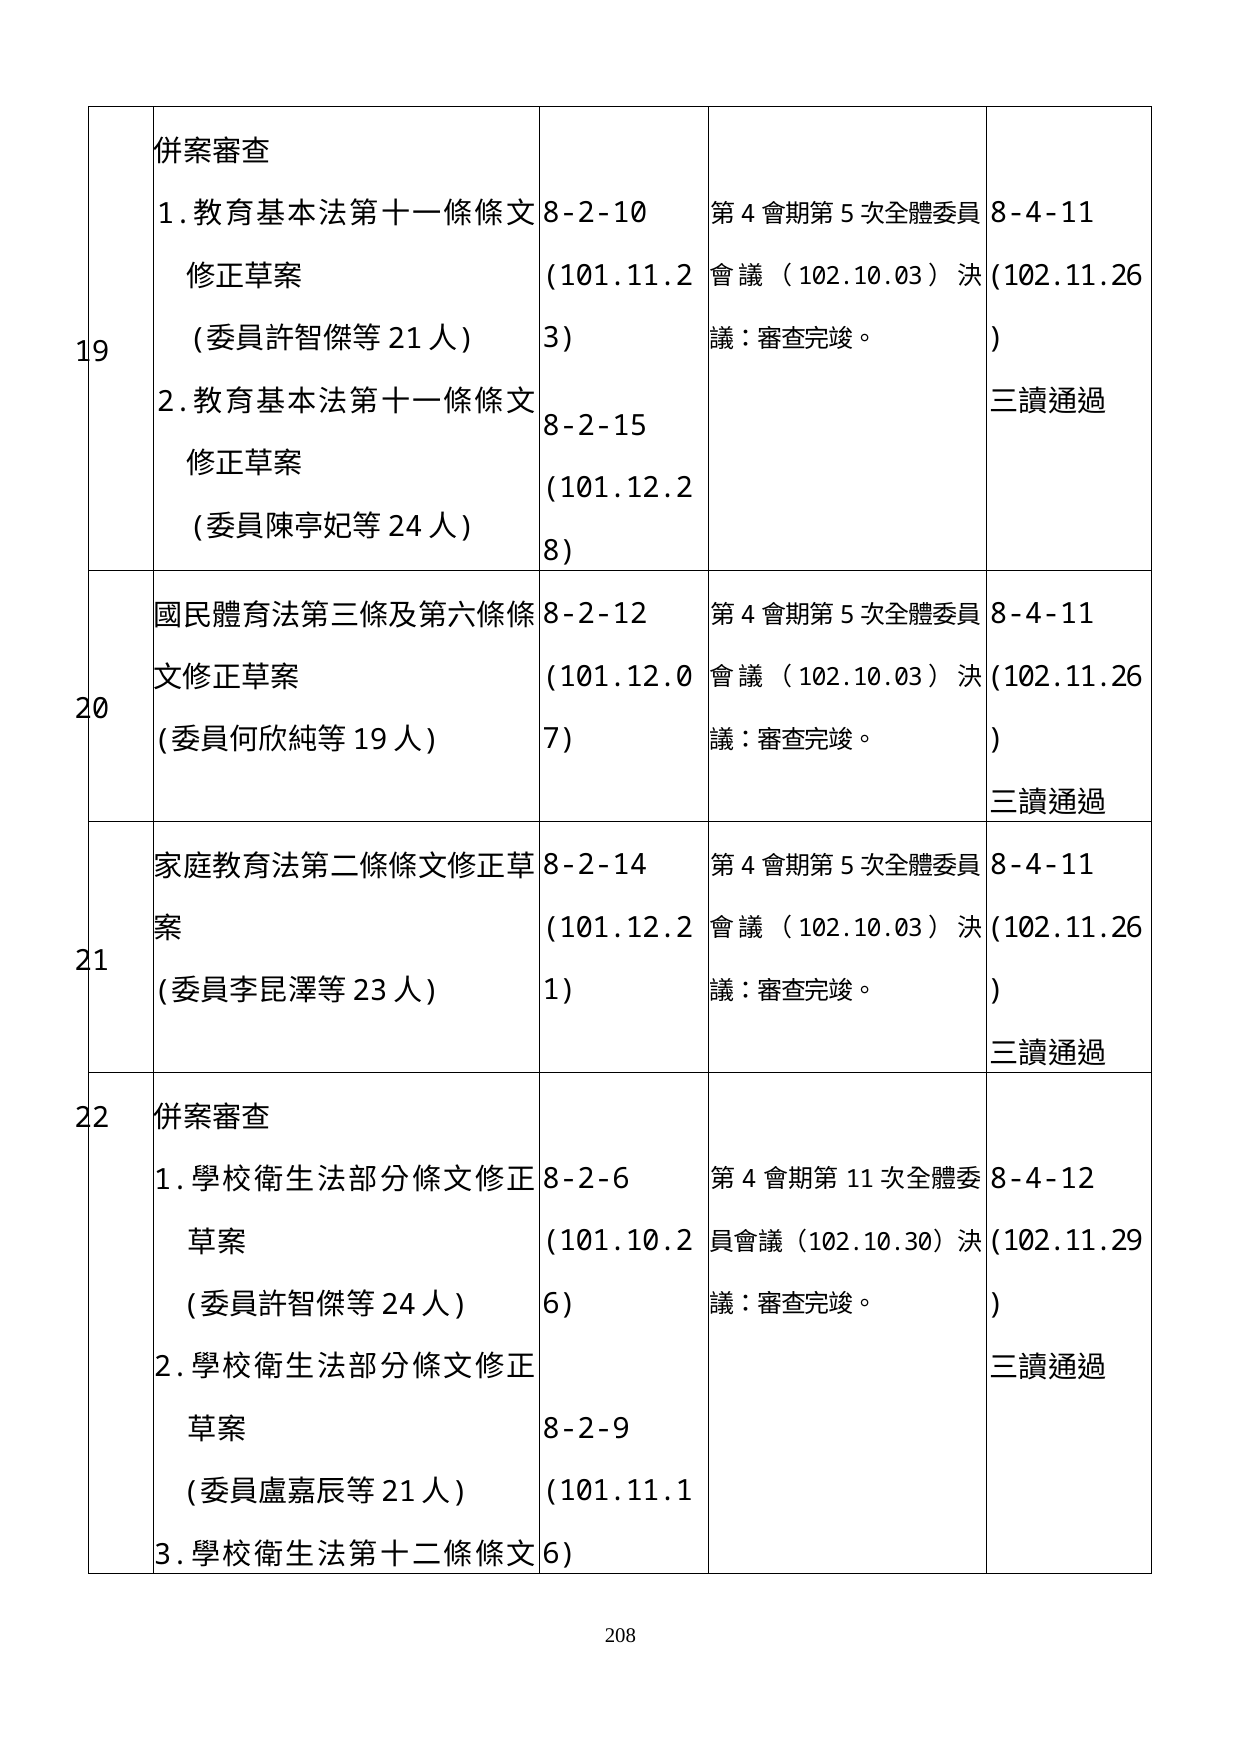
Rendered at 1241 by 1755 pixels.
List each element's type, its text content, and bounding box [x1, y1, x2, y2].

table_cell 8-4-12 (102.11.29) 三讀通過 [987, 1073, 1151, 1573]
table_cell 第4會期第5次全體委員會議（102.10.03）決議：審查完竣。 [709, 822, 986, 1072]
table_cell 8-2-14 (101.12.21) [540, 822, 708, 1072]
table_cell 併案審查 1.學校衛生法部分條文修正草案 (委員許智傑等24人) 2.學校衛生法部分條文修正草案 (委員盧嘉辰等21人) 3.學校衛生法第十二條條文 [154, 1073, 539, 1573]
table_cell 第4會期第5次全體委員會議（102.10.03）決議：審查完竣。 [709, 571, 986, 821]
table_cell [89, 822, 153, 1072]
table_cell 第4會期第11次全體委員會議（102.10.30）決議：審查完竣。 [709, 1073, 986, 1573]
table_cell 第4會期第5次全體委員會議（102.10.03）決議：審查完竣。 [709, 107, 986, 569]
table_cell 8-4-11 (102.11.26) 三讀通過 [987, 822, 1151, 1072]
table_cell 家庭教育法第二條條文修正草案 (委員李昆澤等23人) [154, 822, 539, 1072]
table_cell 8-2-10 (101.11.23) 8-2-15 (101.12.28) [540, 107, 708, 569]
table_cell 8-4-11 (102.11.26) 三讀通過 [987, 571, 1151, 821]
table_cell [89, 1073, 153, 1573]
table_cell [89, 107, 153, 569]
table_cell 8-2-6 (101.10.26) 8-2-9 (101.11.16) [540, 1073, 708, 1573]
table_cell 8-2-12 (101.12.07) [540, 571, 708, 821]
table_cell [89, 571, 153, 821]
table_cell 國民體育法第三條及第六條條文修正草案 (委員何欣純等19人) [154, 571, 539, 821]
table_cell 併案審查 1.教育基本法第十一條條文修正草案 (委員許智傑等21人) 2.教育基本法第十一條條文修正草案 (委員陳亭妃等24人) [154, 107, 539, 569]
table_cell 8-4-11 (102.11.26) 三讀通過 [987, 107, 1151, 569]
